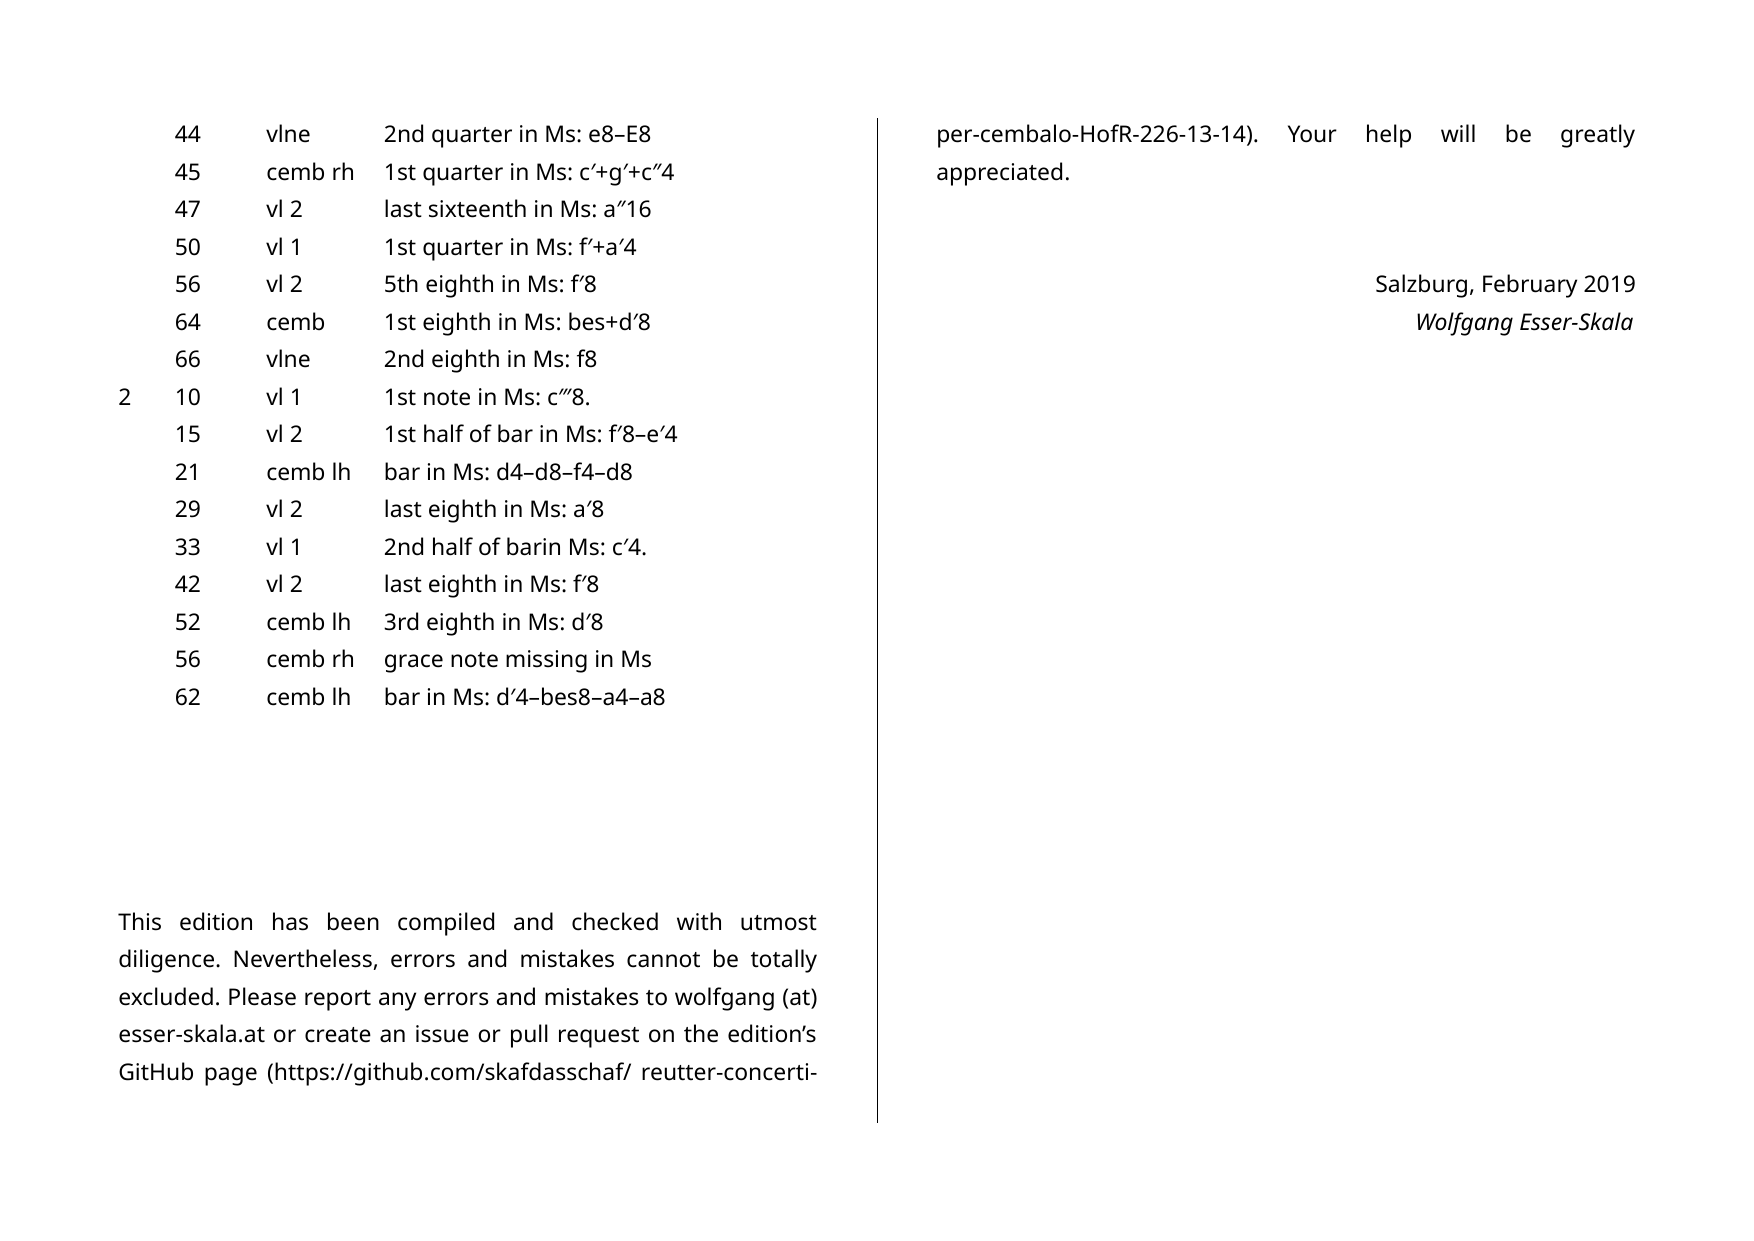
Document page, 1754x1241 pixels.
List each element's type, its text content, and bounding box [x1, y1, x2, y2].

text This edition has been compiled and checked with utmost diligence. Nevertheless, errors and mistakes cannot be totally excluded. Please report any errors and mistakes to wolfgang (at) esser-skala.at or create an issue or pull request on the edition’s GitHub page (https://github.com/skafdasschaf/ reutter-concerti- [118, 906, 818, 1087]
text 44 vlne 2nd quarter in Ms: e8–E8 45 cemb rh 1st quarter in Ms: c′+g′+c″4 47 vl 2 last sixteenth in Ms: a″16 50 vl 1 1st quarter in Ms: f′+a′4 56 vl 2 5th eighth in Ms: f′8 64 cemb 1st eighth in Ms: bes+d′8 66 vlne 2nd eighth in Ms: f8 2 10 vl 1 1st note in Ms: c‴8. 15 vl 2 1st half of bar in Ms: f′8–e′4 21 cemb lh bar in Ms: d4–d8–f4–d8 29 vl 2 last eighth in Ms: a′8 33 vl 1 2nd half of barin Ms: c′4. 42 vl 2 last eighth in Ms: f′8 52 cemb lh 3rd eighth in Ms: d′8 56 cemb rh grace note missing in Ms 62 cemb lh bar in Ms: d′4–bes8–a4–a8 [118, 118, 818, 899]
text per-cembalo-HofR-226-13-14). Your help will be greatly appreciated. [936, 118, 1636, 187]
text Salzburg, February 2019 Wolfgang Esser-Skala [936, 268, 1636, 337]
